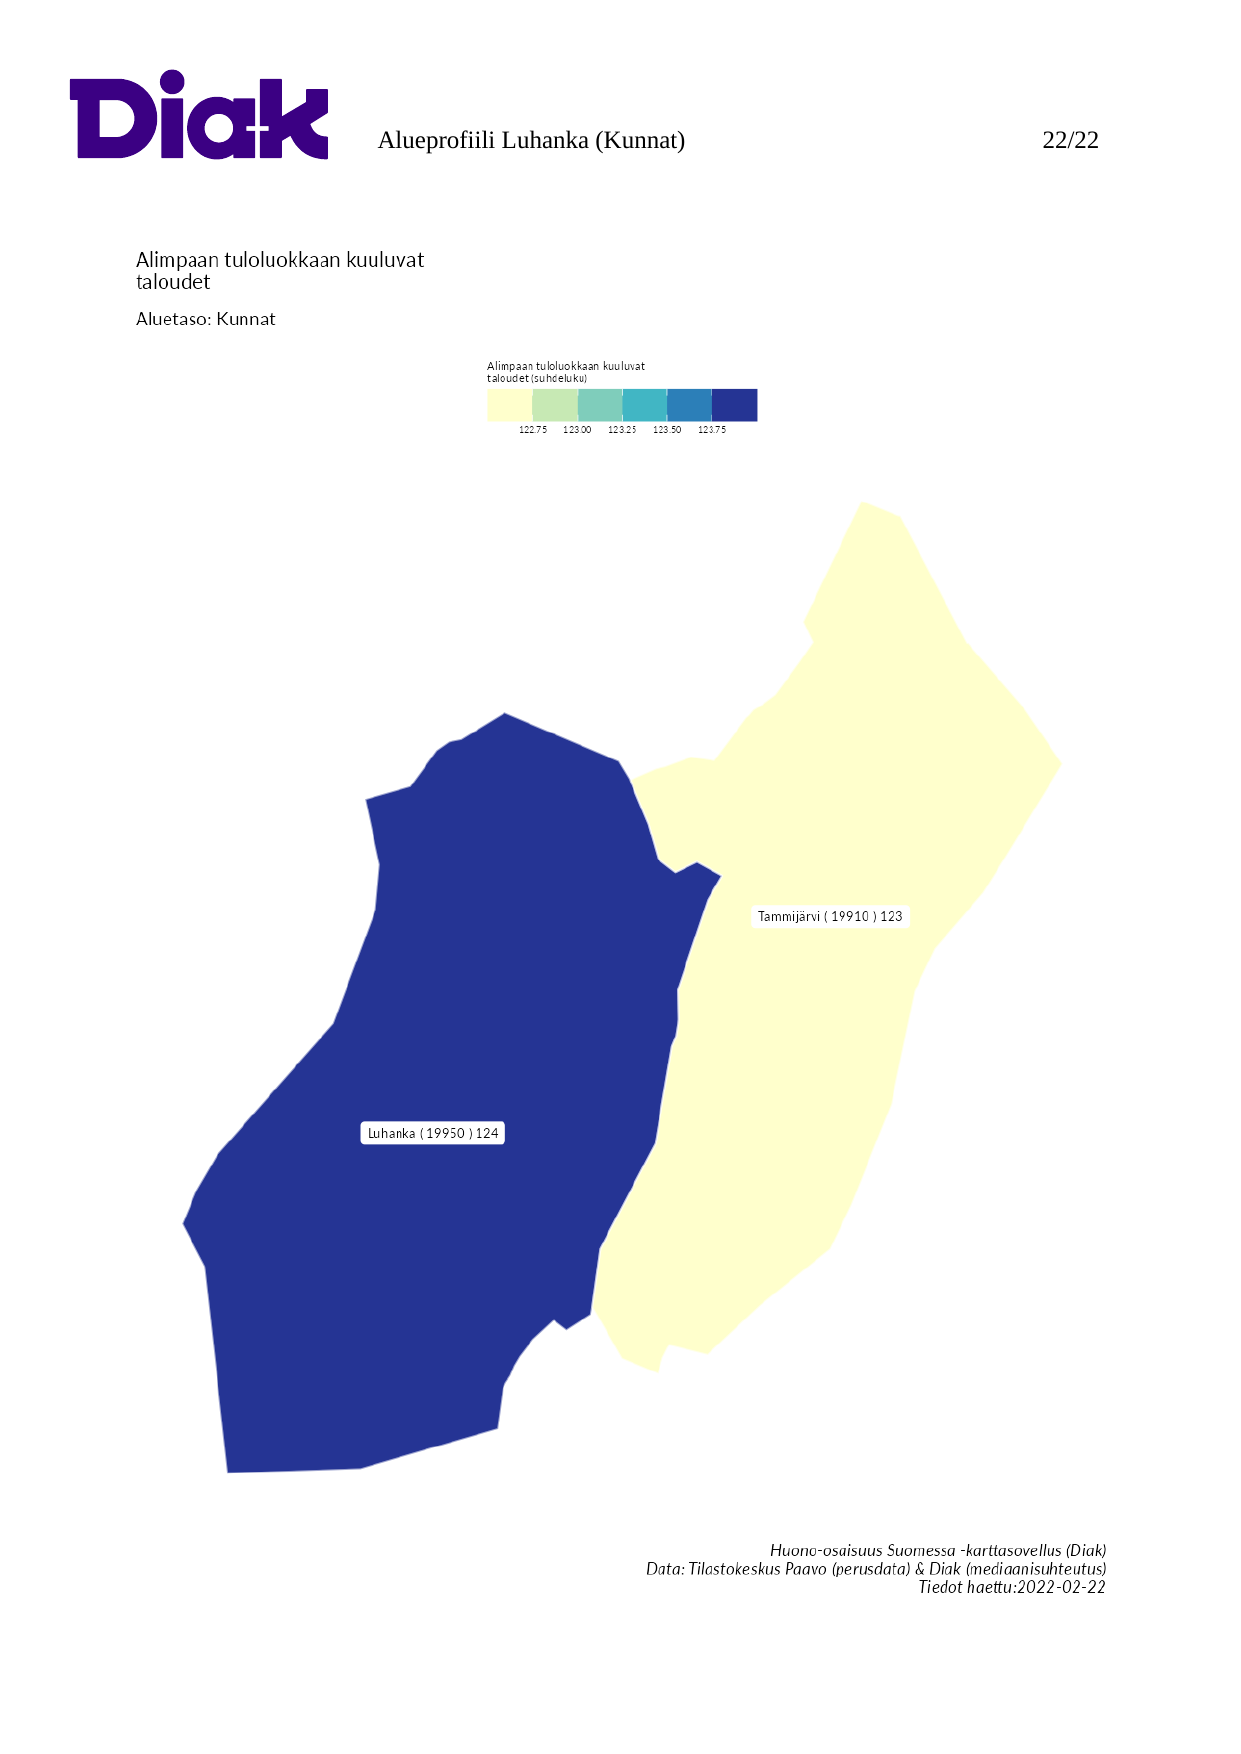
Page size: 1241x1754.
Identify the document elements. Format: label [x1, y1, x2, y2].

picture [61, 196, 1179, 1651]
